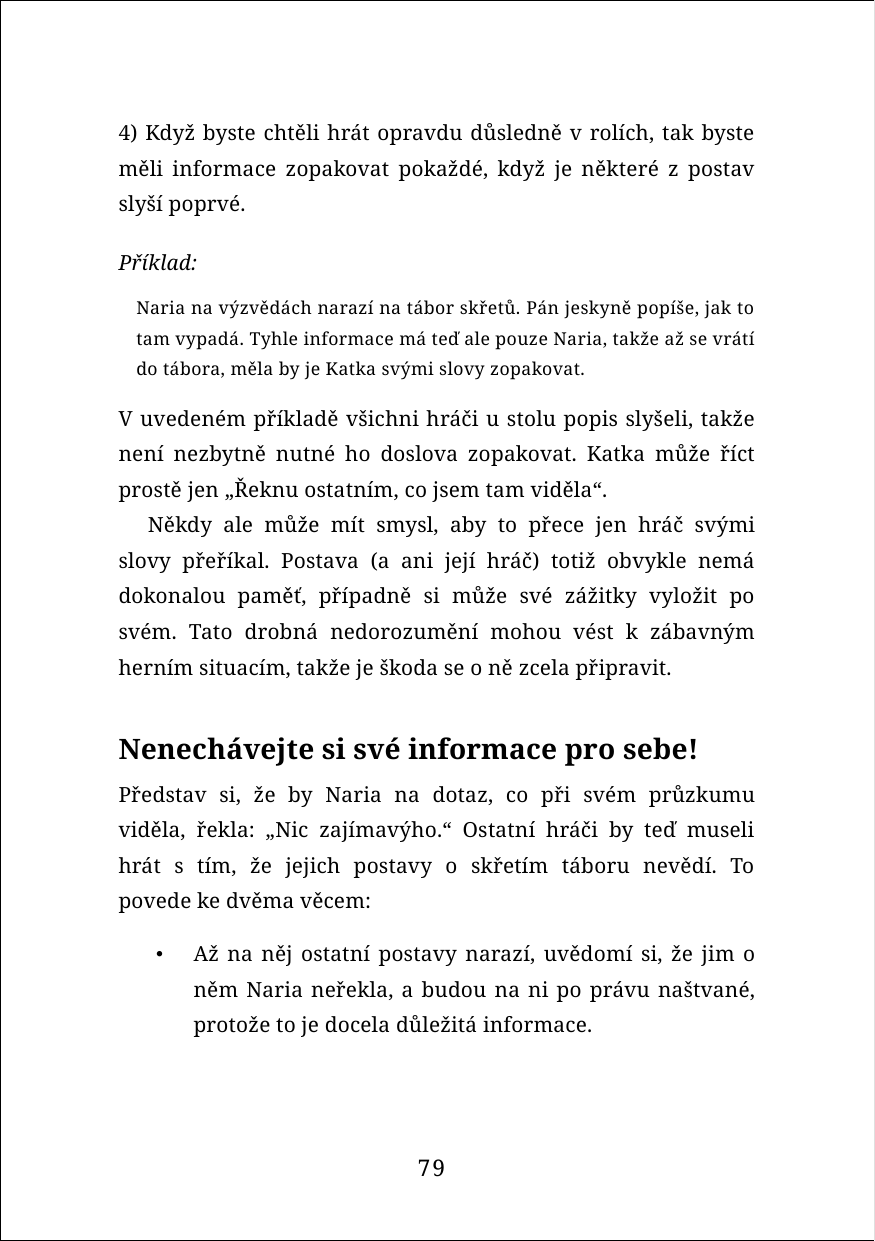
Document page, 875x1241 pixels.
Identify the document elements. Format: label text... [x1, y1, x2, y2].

text Naria na výzvědách narazí na tábor skřetů. Pán jeskyně popíše, jak to tam vypadá. Tyhle informace má teď ale pouze Naria, takže až se vrátí do tábora, měla by je Katka svými slovy zopakovat. [136, 296, 756, 380]
text 4) Když byste chtěli hrát opravdu důsledně v rolích, tak byste měli informace zopakovat pokaždé, když je některé z postav slyší poprvé. [118, 118, 756, 218]
text V uvedeném příkladě všichni hráči u stolu popis slyšeli, takže není nezbytně nutné ho doslova zopakovat. Katka může říct prostě jen „Řeknu ostatním, co jsem tam viděla“. Někdy ale může mít smysl, aby to přece jen hráč svými slovy přeříkal. Postava (a ani její hráč) totiž obvykle nemá dokonalou paměť, případně si může své zážitky vyložit po svém. Tato drobná nedorozumění mohou vést k zábavným herním situacím, takže je škoda se o ně zcela připravit. [118, 404, 756, 681]
list Až na něj ostatní postavy narazí, uvědomí si, že jim o něm Naria neřekla, a budou na ni po právu naštvané, protože to je docela důležitá informace. [156, 939, 756, 1039]
text Představ si, že by Naria na dotaz, co při svém průzkumu viděla, řekla: „Nic zajímavýho.“ Ostatní hráči by teď museli hrát s tím, že jejich postavy o skřetím táboru nevědí. To povede ke dvěma věcem: [118, 780, 756, 915]
text Příklad: [118, 248, 756, 277]
subtitle Nenechávejte si své informace pro sebe! [118, 729, 756, 768]
